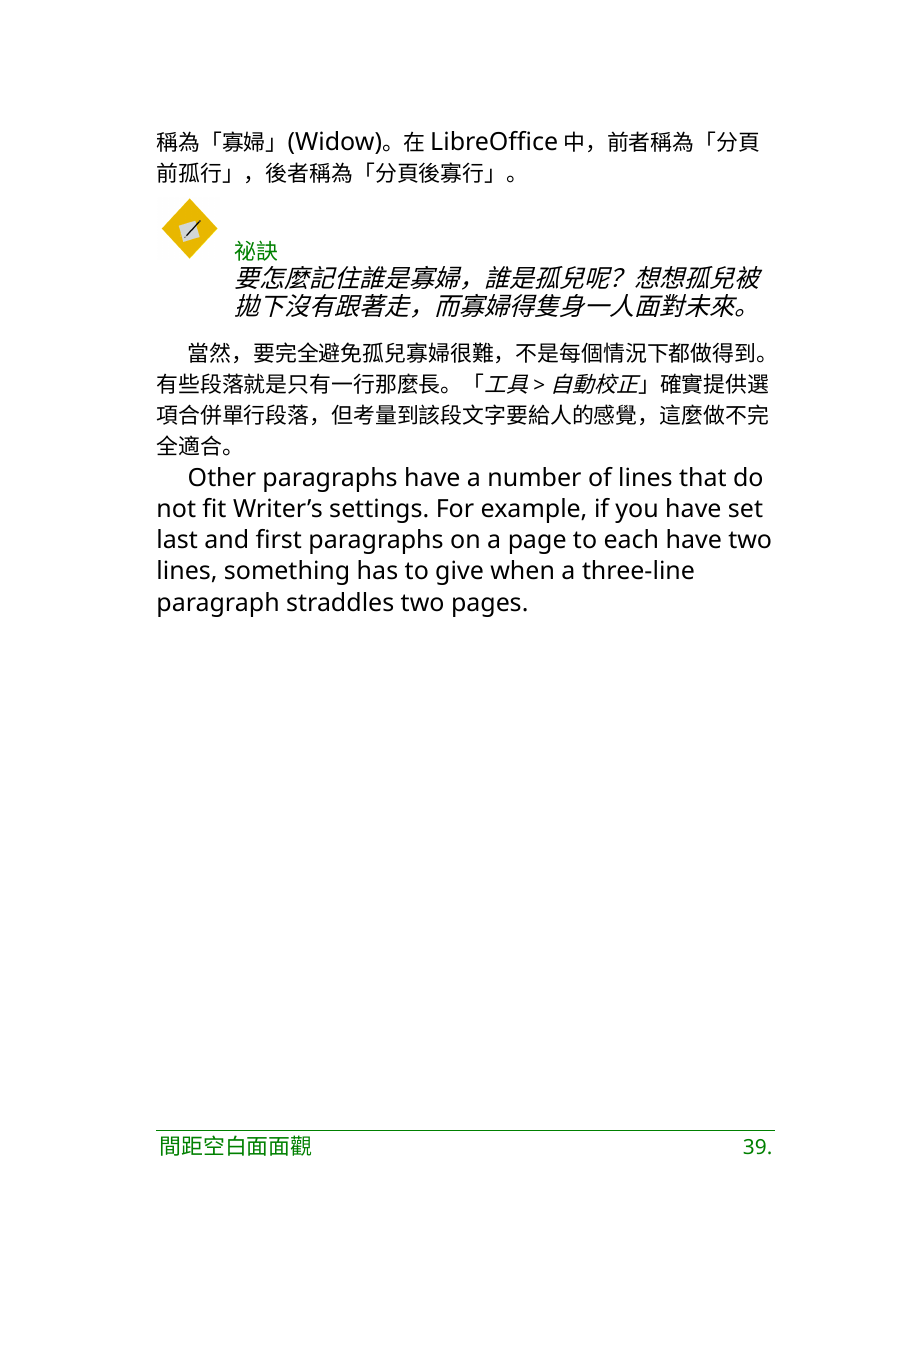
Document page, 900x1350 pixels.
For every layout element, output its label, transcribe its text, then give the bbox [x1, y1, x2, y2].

list 祕訣 [156, 196, 775, 266]
text 當然，要完全避免孤兒寡婦很難，不是每個情況下都做得到。有些段落就是只有一行那麼長。「工具 > 自動校正」確實提供選項合併單行段落，但考量到該段文字要給人的感覺，這麼做不完全適合。 [156, 336, 775, 461]
text 要怎麼記住誰是寡婦，誰是孤兒呢？想想孤兒被拋下沒有跟著走，而寡婦得隻身一人面對未來。 [234, 266, 775, 320]
picture [157, 197, 220, 260]
text 稱為「寡婦」(Widow)。在LibreOffice中，前者稱為「分頁前孤行」，後者稱為「分頁後寡行」。 [156, 125, 775, 187]
text Other paragraphs have a number of lines that do not fit Writer’s settings. For example, if you have set last and first paragraphs on a page to each have two lines, something has to give when a three-line paragraph straddles two pages. [156, 461, 775, 617]
